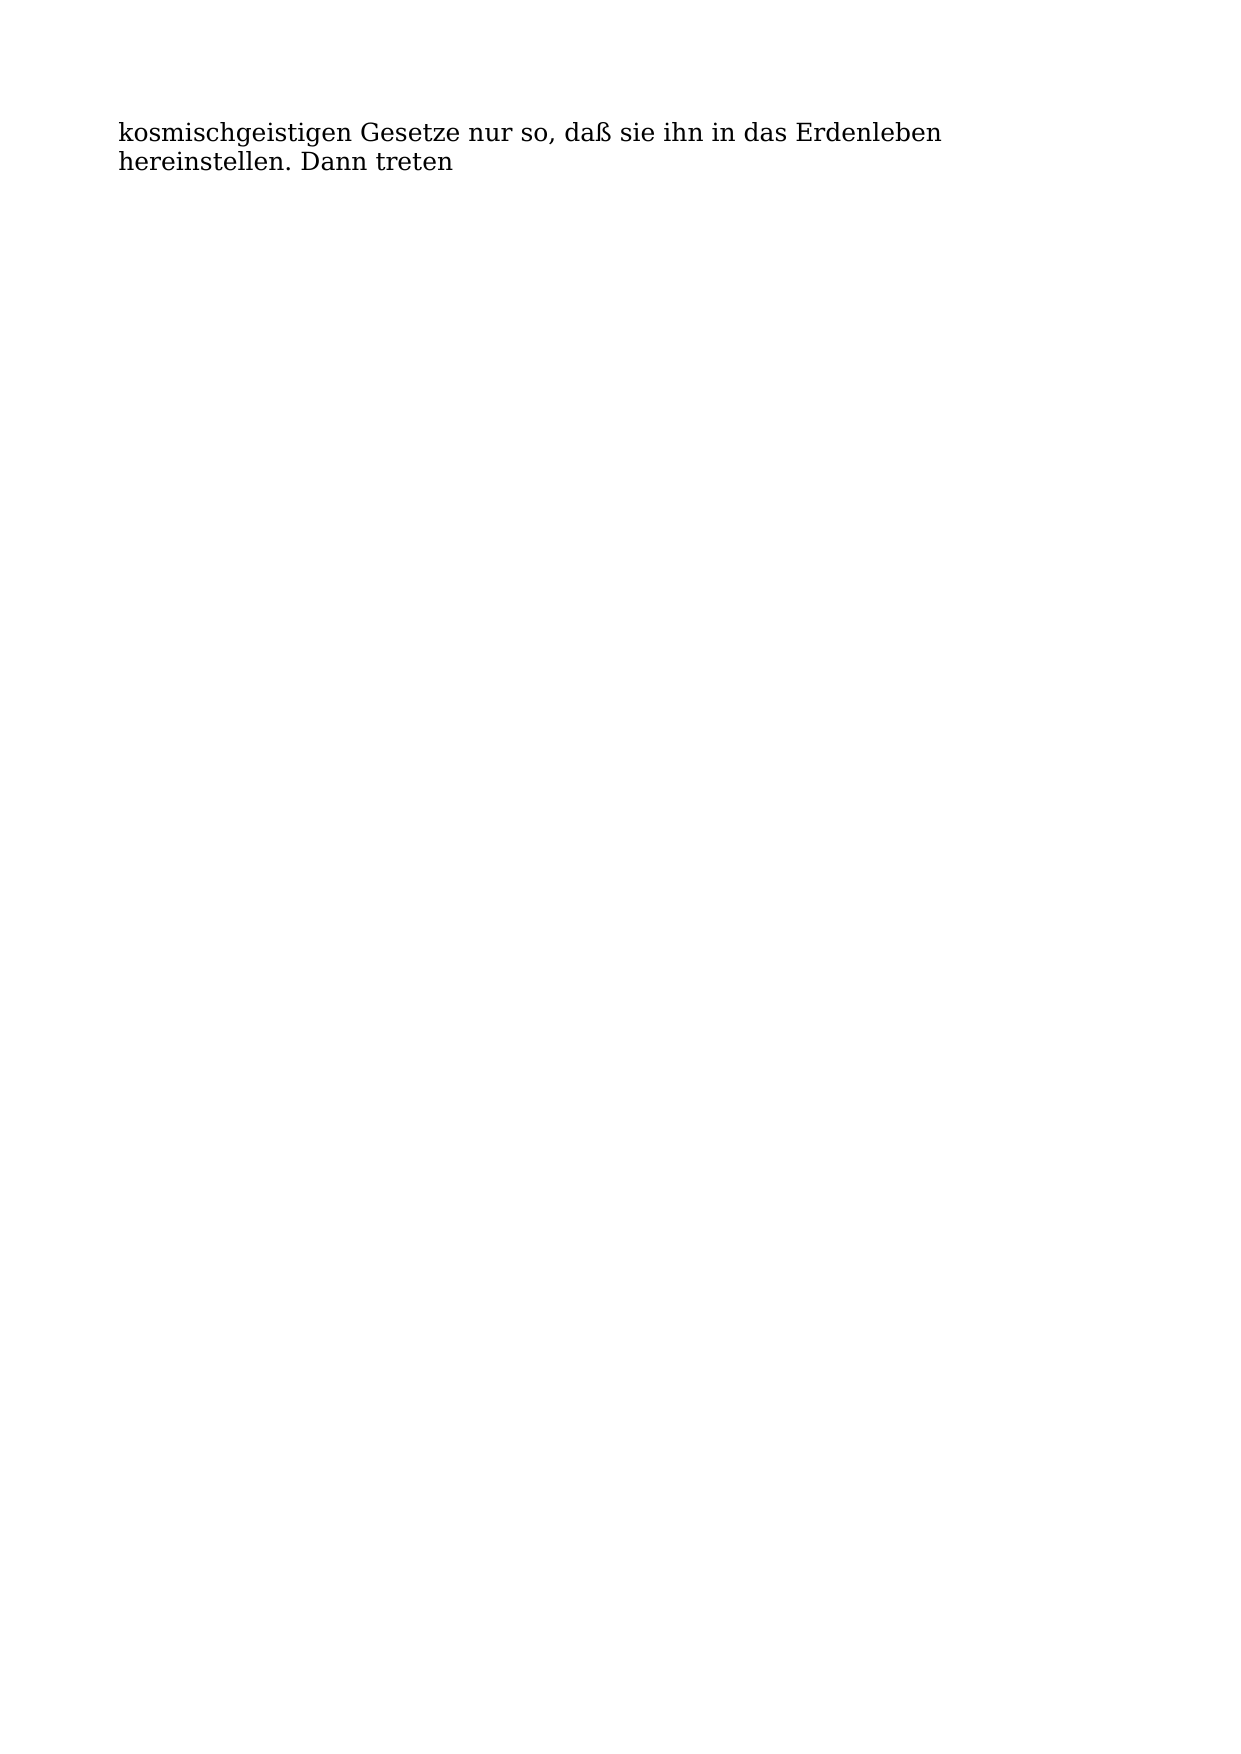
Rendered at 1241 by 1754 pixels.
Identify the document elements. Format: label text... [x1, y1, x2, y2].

text kosmischgeistigen Gesetze nur so, daß sie ihn in das Erdenleben hereinstellen. Dann treten [118, 118, 1122, 176]
